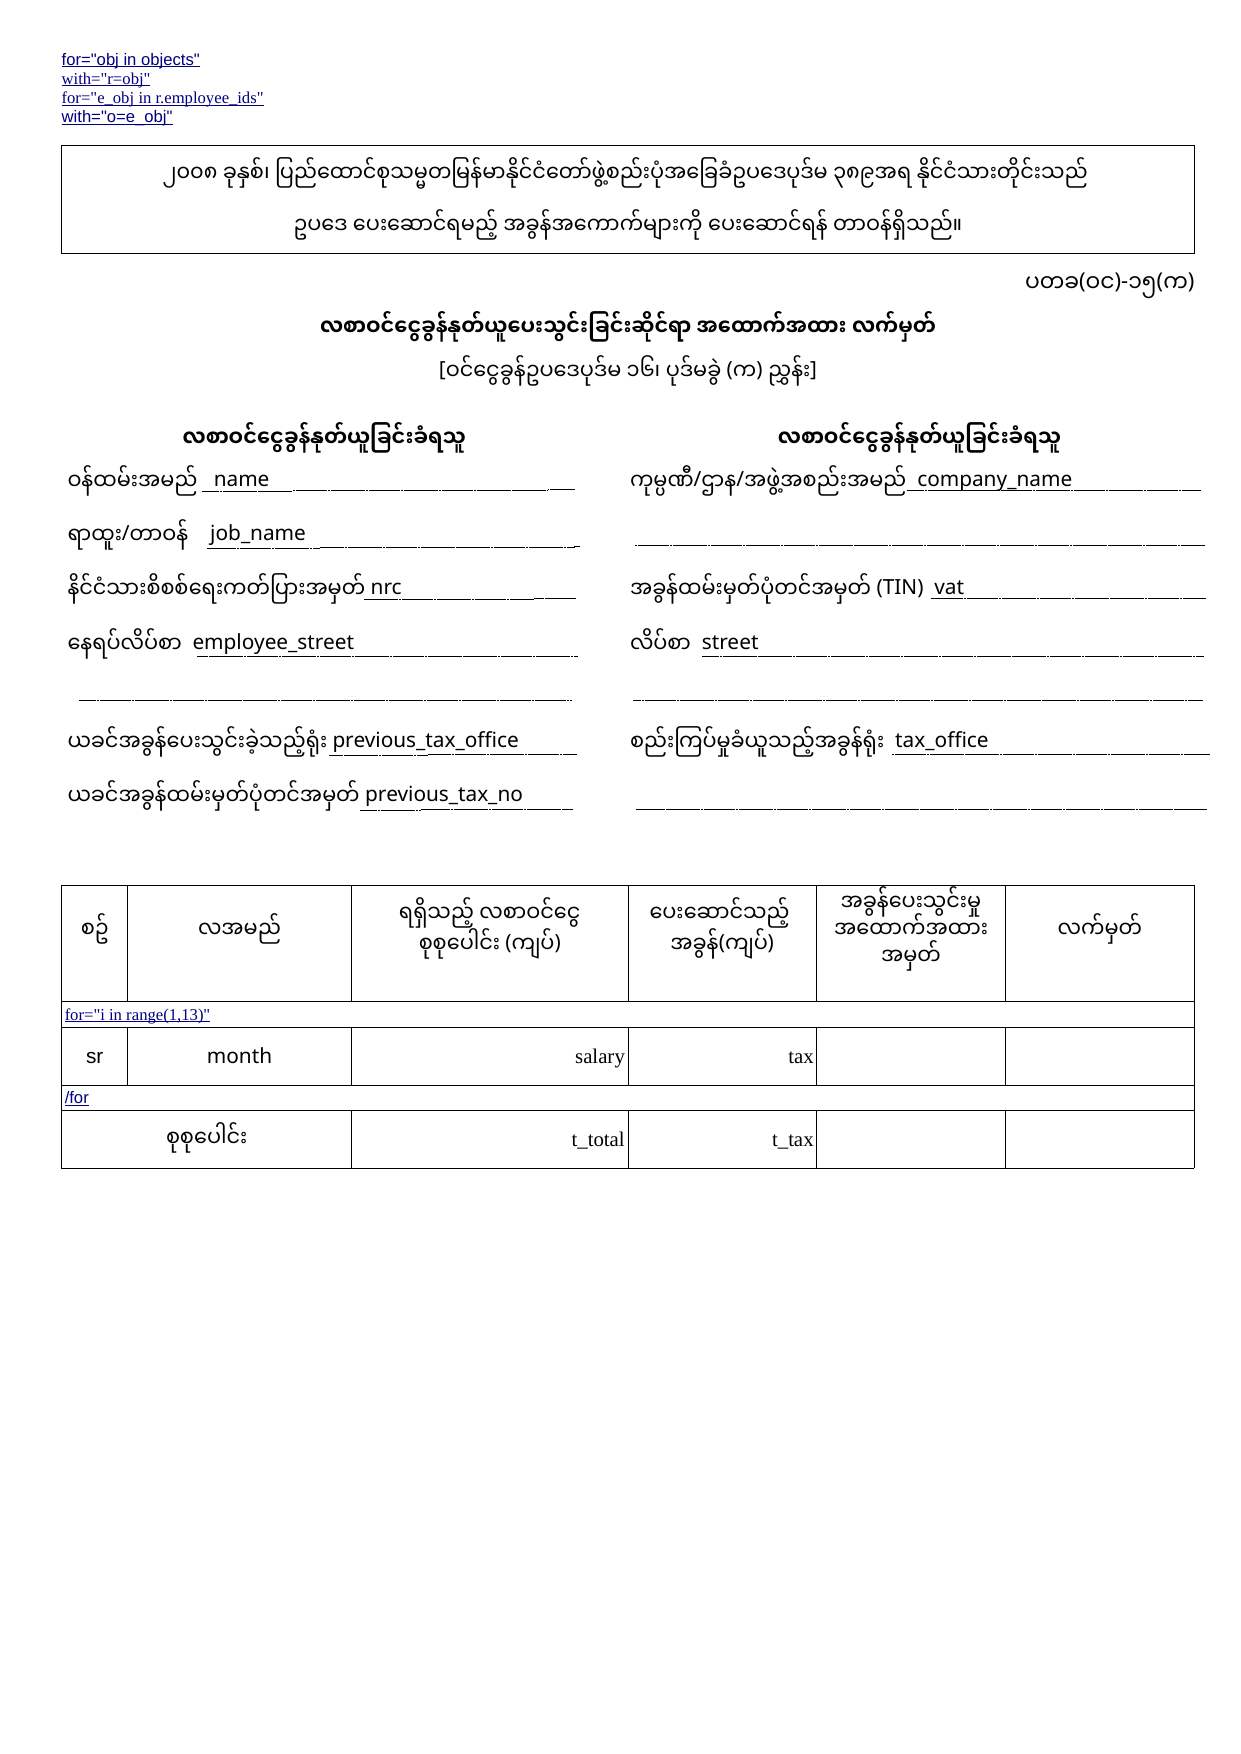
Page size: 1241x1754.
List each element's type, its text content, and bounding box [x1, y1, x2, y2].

table_cell စုစုပေါင်း [62, 1111, 351, 1167]
table_cell [1006, 1028, 1194, 1085]
table_cell [586, 774, 624, 828]
table_cell ယခင်အခွန်ပေးသွင်းခဲ့သည့်ရုံး previous_tax_office [61, 719, 586, 773]
table_cell month [128, 1028, 351, 1085]
table_cell ပတခ(ဝင)-၁၅(က) [61, 254, 1194, 313]
table_header အခွန်ပေးသွင်းမှု အထောက်အထား အမှတ် [817, 886, 1005, 1001]
table_cell /for [62, 1086, 1194, 1110]
table_header ၂၀၀၈ ခုနှစ်၊ ပြည်ထောင်စုသမ္မတမြန်မာနိုင်ငံတော်ဖွဲ့စည်းပုံအခြေခံဥပဒေပုဒ်မ ၃၈၉အရ နိုင်ငံသားတိုင်းသည် ဥပ‌ဒေ ပေးဆောင်ရမည့် အခွန်အကောက်များကို ပေးဆောင်ရန် တာဝန်ရှိသည်။ [62, 146, 1194, 253]
table_cell salary [352, 1028, 628, 1085]
table_header ပေးဆောင်သည့် အခွန်(ကျပ်) [629, 886, 816, 1001]
table_cell [817, 1028, 1005, 1085]
table_header [586, 420, 624, 458]
table_cell စည်းကြပ်မှုခံယူသည့်အခွန်ရုံး tax_office [624, 719, 1214, 828]
table_cell [586, 719, 624, 773]
table_cell ရာထူး/တာဝန် job_name [61, 513, 586, 567]
text for="obj in objects" [61, 49, 1194, 69]
text with="o=e_obj" [61, 107, 1194, 126]
table_cell [586, 621, 624, 719]
table_header လက်မှတ် [1006, 886, 1194, 1001]
table_cell လိပ်စာ street [624, 621, 1214, 719]
table_cell ကုမ္ပဏီ/ဌာန/အဖွဲ့အစည်းအမည် company_name [624, 458, 1214, 567]
table_header လစာဝင်ငွေခွန်နုတ်ယူခြင်းခံရသူ [61, 420, 586, 458]
table_cell ယခင်အခွန်ထမ်းမှတ်ပုံတင်အမှတ် previous_tax_no [61, 774, 586, 828]
table_header လစာဝင်ငွေခွန်နုတ်ယူပေးသွင်းခြင်းဆိုင်ရာ အထောက်အထား လက်မှတ် [ဝင်ငွေခွန်ဥပဒေပုဒ်မ ၁၆၊ ပုဒ်မခွဲ (က) ညွှန်း] [61, 313, 1194, 397]
table_header လစာဝင်ငွေခွန်နုတ်ယူခြင်းခံရသူ [624, 420, 1214, 458]
table_cell ဝန်ထမ်းအမည် name [61, 458, 586, 512]
table_cell [586, 458, 624, 512]
table_cell tax [629, 1028, 816, 1085]
table_cell [817, 1111, 1005, 1167]
table_cell [1006, 1111, 1194, 1167]
table_header စဥ် [62, 886, 127, 1001]
table_cell နိင်ငံသားစိစစ်ရေးကတ်ပြားအမှတ် nrc [61, 567, 586, 621]
table_header လအမည် [128, 886, 351, 1001]
table_header ရရှိသည့် လစာဝင်ငွေ စုစုပေါင်း (ကျပ်) [352, 886, 628, 1001]
table_cell for="i in range(1,13)" [62, 1002, 1194, 1027]
table_cell t_tax [629, 1111, 816, 1167]
table_cell [586, 513, 624, 567]
table_cell [586, 567, 624, 621]
text for="e_obj in r.employee_ids" [61, 88, 1194, 107]
text with="r=obj" [61, 69, 1194, 88]
table_cell sr [62, 1028, 127, 1085]
table_cell နေရပ်လိပ်စာ employee_street [61, 621, 586, 719]
table_cell အခွန်ထမ်းမှတ်ပုံတင်အမှတ် (TIN) vat [624, 567, 1214, 621]
table_cell t_total [352, 1111, 628, 1167]
